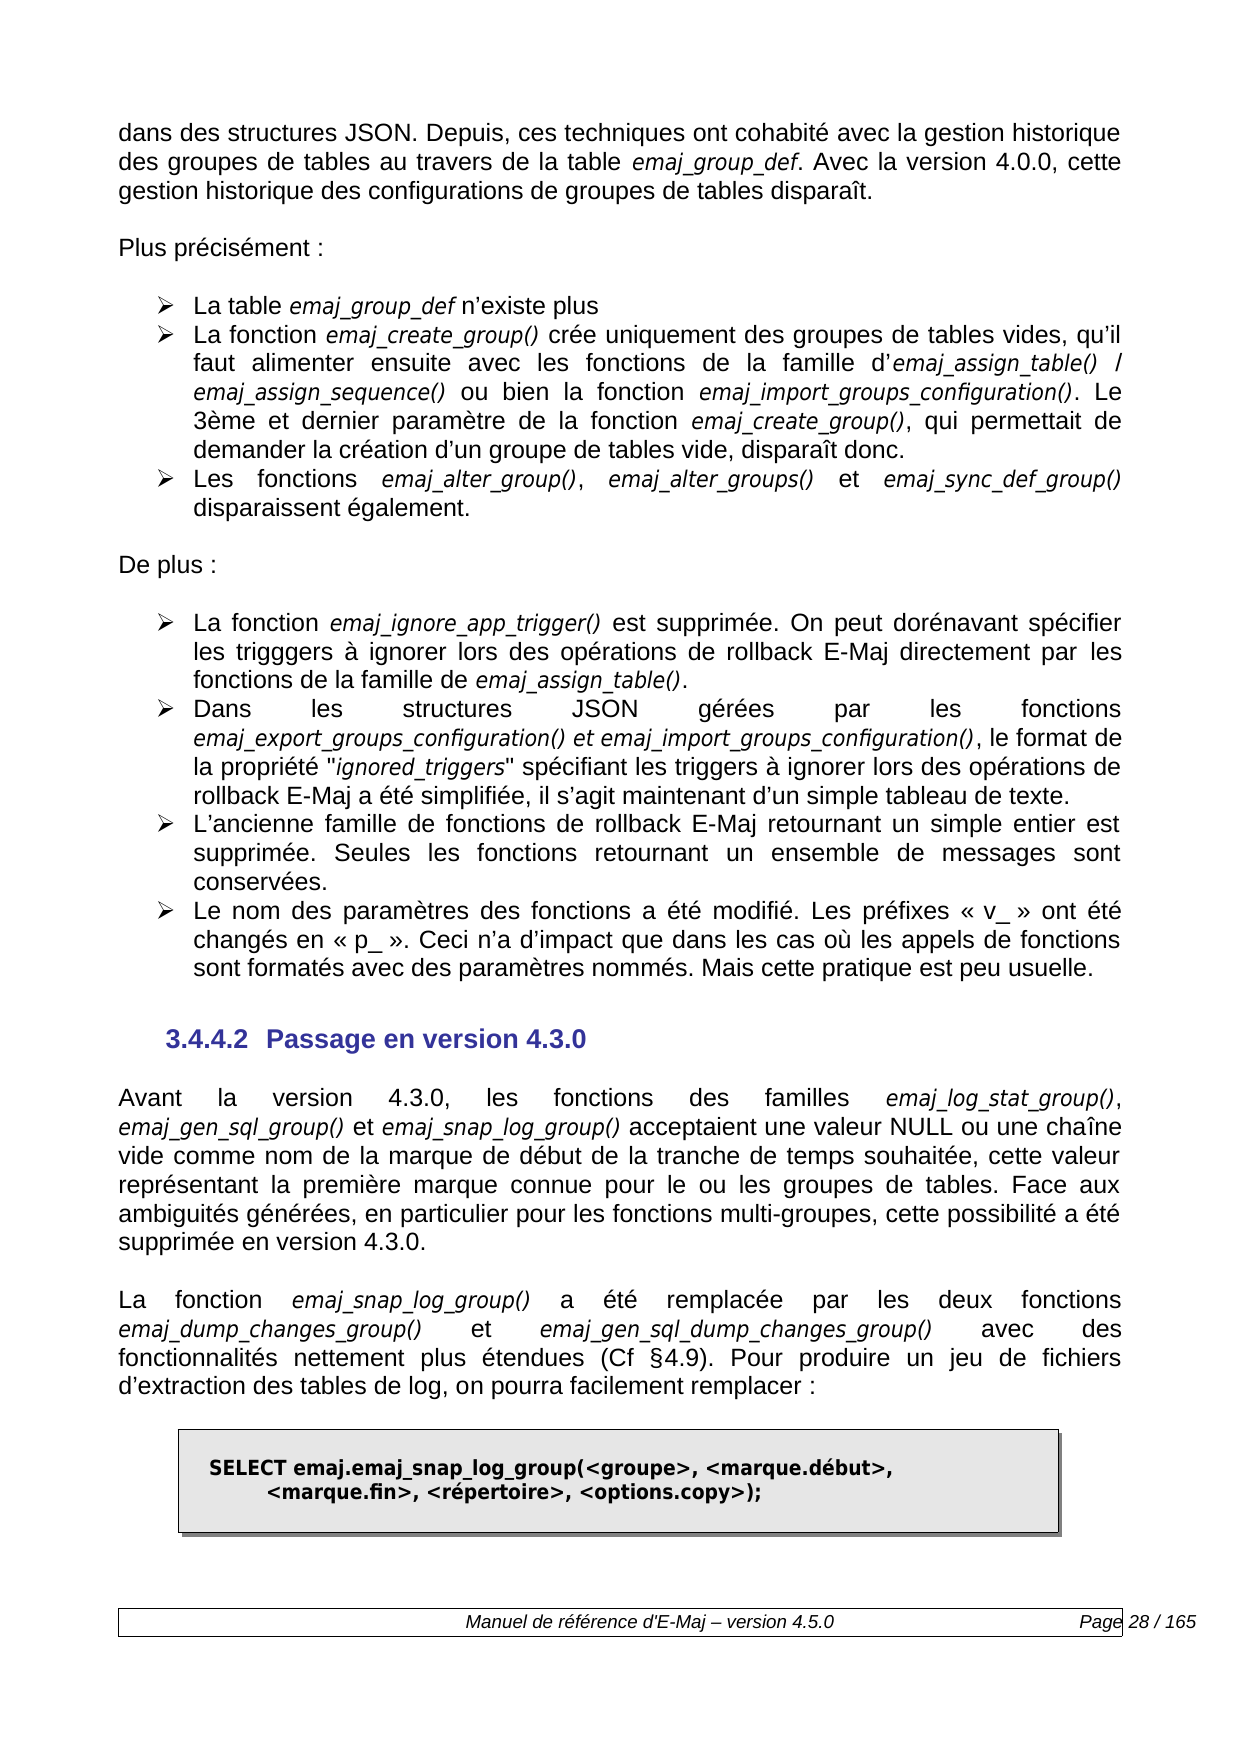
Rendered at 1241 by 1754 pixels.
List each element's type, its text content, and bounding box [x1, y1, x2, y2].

text <marque.fin>, <répertoire>, <options.copy>); [179, 1477, 1058, 1502]
list L’ancienne famille de fonctions de rollback E-Maj retournant un simple entier est supprimée. Seules les fonctions retournant un ensemble de messages sont conservées. [156, 809, 1122, 896]
text dans des structures JSON. Depuis, ces techniques ont cohabité avec la gestion historique des groupes de tables au travers de la table emaj_group_def. Avec la version 4.0.0, cette gestion historique des configurations de groupes de tables disparaît. [118, 118, 1122, 204]
list Dans les structures JSON gérées par les fonctions emaj_export_groups_configuration() et emaj_import_groups_configuration(), le format de la propriété "ignored_triggers" spécifiant les triggers à ignorer lors des opérations de rollback E-Maj a été simplifiée, il s’agit maintenant d’un simple tableau de texte. [156, 694, 1122, 809]
list Les fonctions emaj_alter_group(), emaj_alter_groups() et emaj_sync_def_group() disparaissent également. [156, 464, 1122, 521]
text Plus précisément : [118, 233, 1122, 262]
list La fonction emaj_ignore_app_trigger() est supprimée. On peut dorénavant spécifier les trigggers à ignorer lors des opérations de rollback E-Maj directement par les fonctions de la famille de emaj_assign_table(). [156, 608, 1122, 694]
text SELECT emaj.emaj_snap_log_group(<groupe>, <marque.début>, [179, 1453, 1058, 1477]
list La fonction emaj_create_group() crée uniquement des groupes de tables vides, qu’il faut alimenter ensuite avec les fonctions de la famille d’emaj_assign_table() / emaj_assign_sequence() ou bien la fonction emaj_import_groups_configuration(). Le 3ème et dernier paramètre de la fonction emaj_create_group(), qui permettait de demander la création d’un groupe de tables vide, disparaît donc. [156, 319, 1122, 464]
text Avant la version 4.3.0, les fonctions des familles emaj_log_stat_group(), emaj_gen_sql_group() et emaj_snap_log_group() acceptaient une valeur NULL ou une chaîne vide comme nom de la marque de début de la tranche de temps souhaitée, cette valeur représentant la première marque connue pour le ou les groupes de tables. Face aux ambiguités générées, en particulier pour les fonctions multi-groupes, cette possibilité a été supprimée en version 4.3.0. [118, 1083, 1122, 1256]
subtitle Passage en version 4.3.0 [165, 1023, 1122, 1054]
list Le nom des paramètres des fonctions a été modifié. Les préfixes « v_ » ont été changés en « p_ ». Ceci n’a d’impact que dans les cas où les appels de fonctions sont formatés avec des paramètres nommés. Mais cette pratique est peu usuelle. [156, 896, 1122, 982]
text De plus : [118, 550, 1122, 579]
list La table emaj_group_def n’existe plus [156, 291, 1122, 319]
text La fonction emaj_snap_log_group() a été remplacée par les deux fonctions emaj_dump_changes_group() et emaj_gen_sql_dump_changes_group() avec des fonctionnalités nettement plus étendues (Cf §4.9). Pour produire un jeu de fichiers d’extraction des tables de log, on pourra facilement remplacer : [118, 1285, 1122, 1400]
